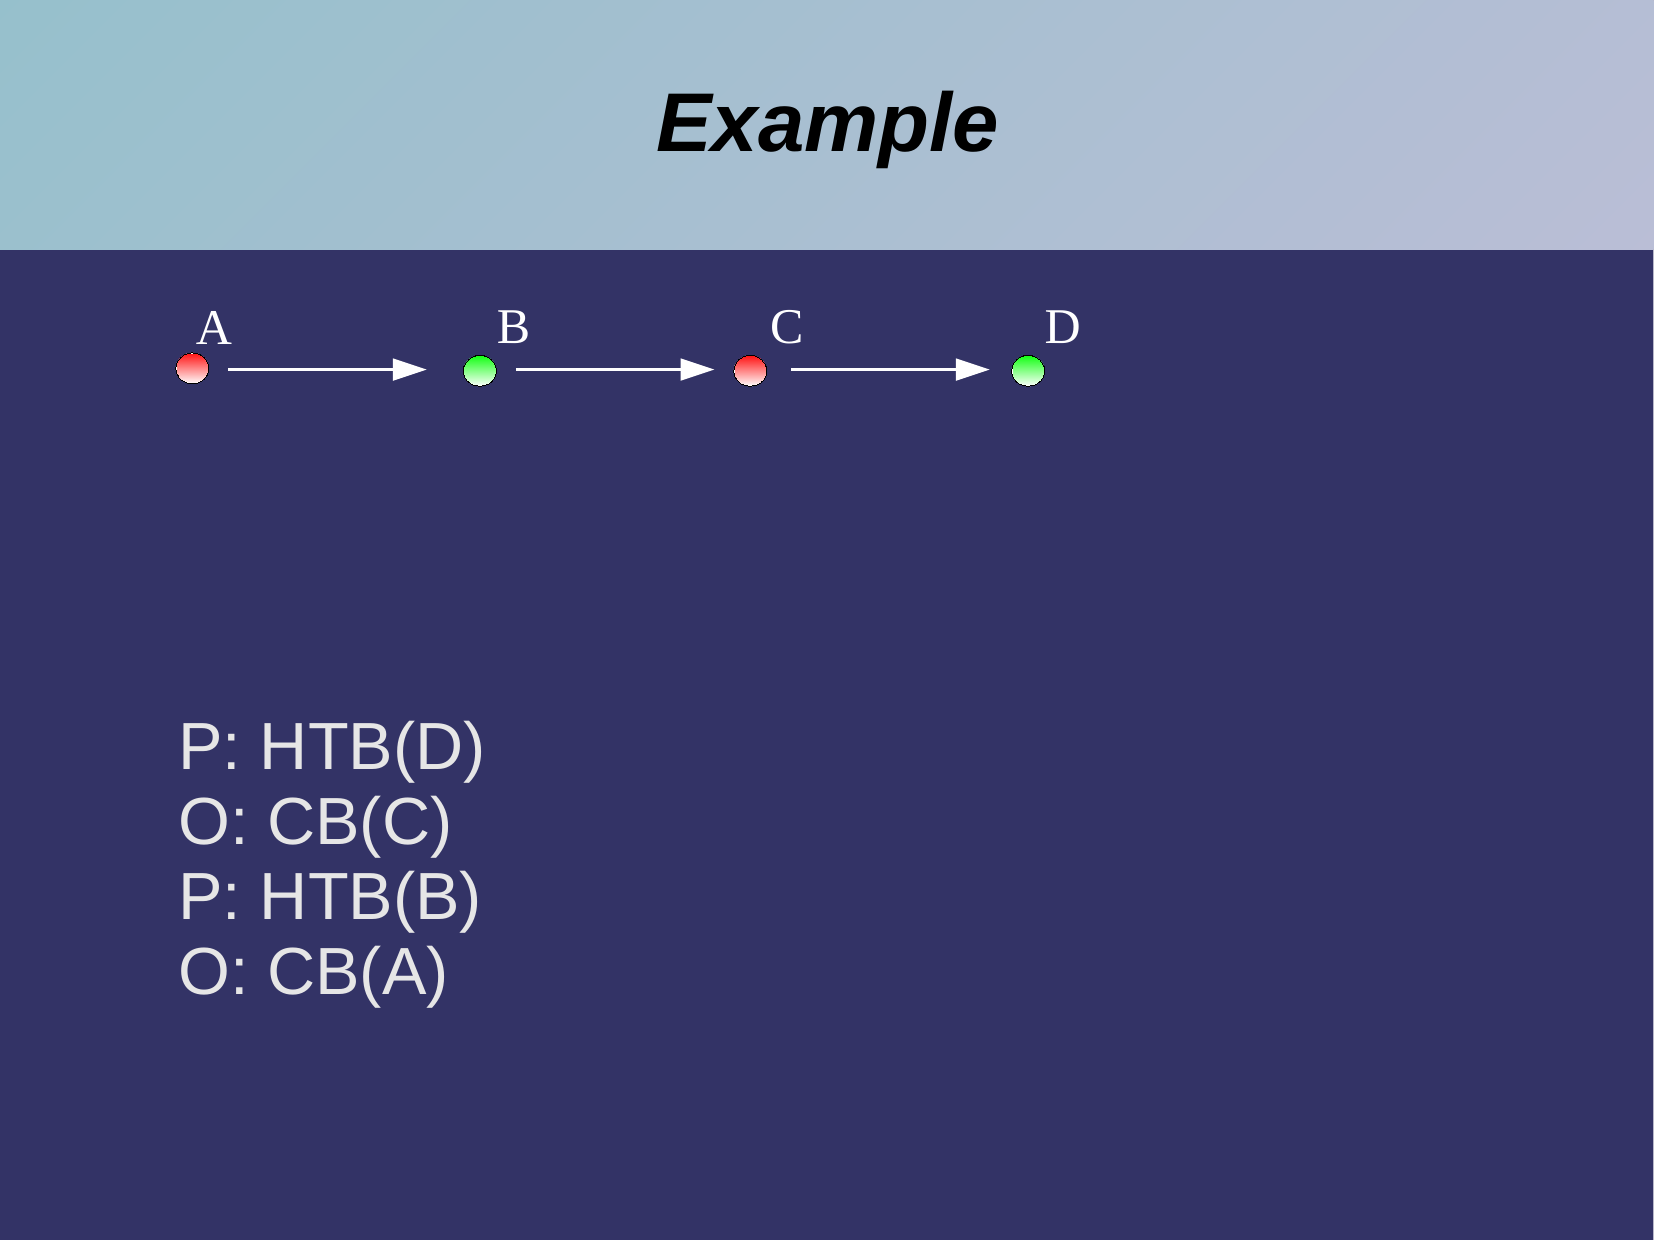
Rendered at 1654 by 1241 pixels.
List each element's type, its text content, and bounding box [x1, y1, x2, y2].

text_box A [195, 300, 233, 356]
text_box [733, 355, 767, 387]
text_box [463, 355, 497, 387]
title Example [121, 19, 1534, 227]
text_box B [496, 299, 531, 356]
text_box [175, 352, 209, 384]
text_box D [1044, 299, 1081, 356]
text_box [1011, 355, 1045, 387]
list P: HTB(D) O: CB(C) P: HTB(B) O: CB(A) [178, 709, 1570, 1085]
text_box C [769, 299, 807, 356]
